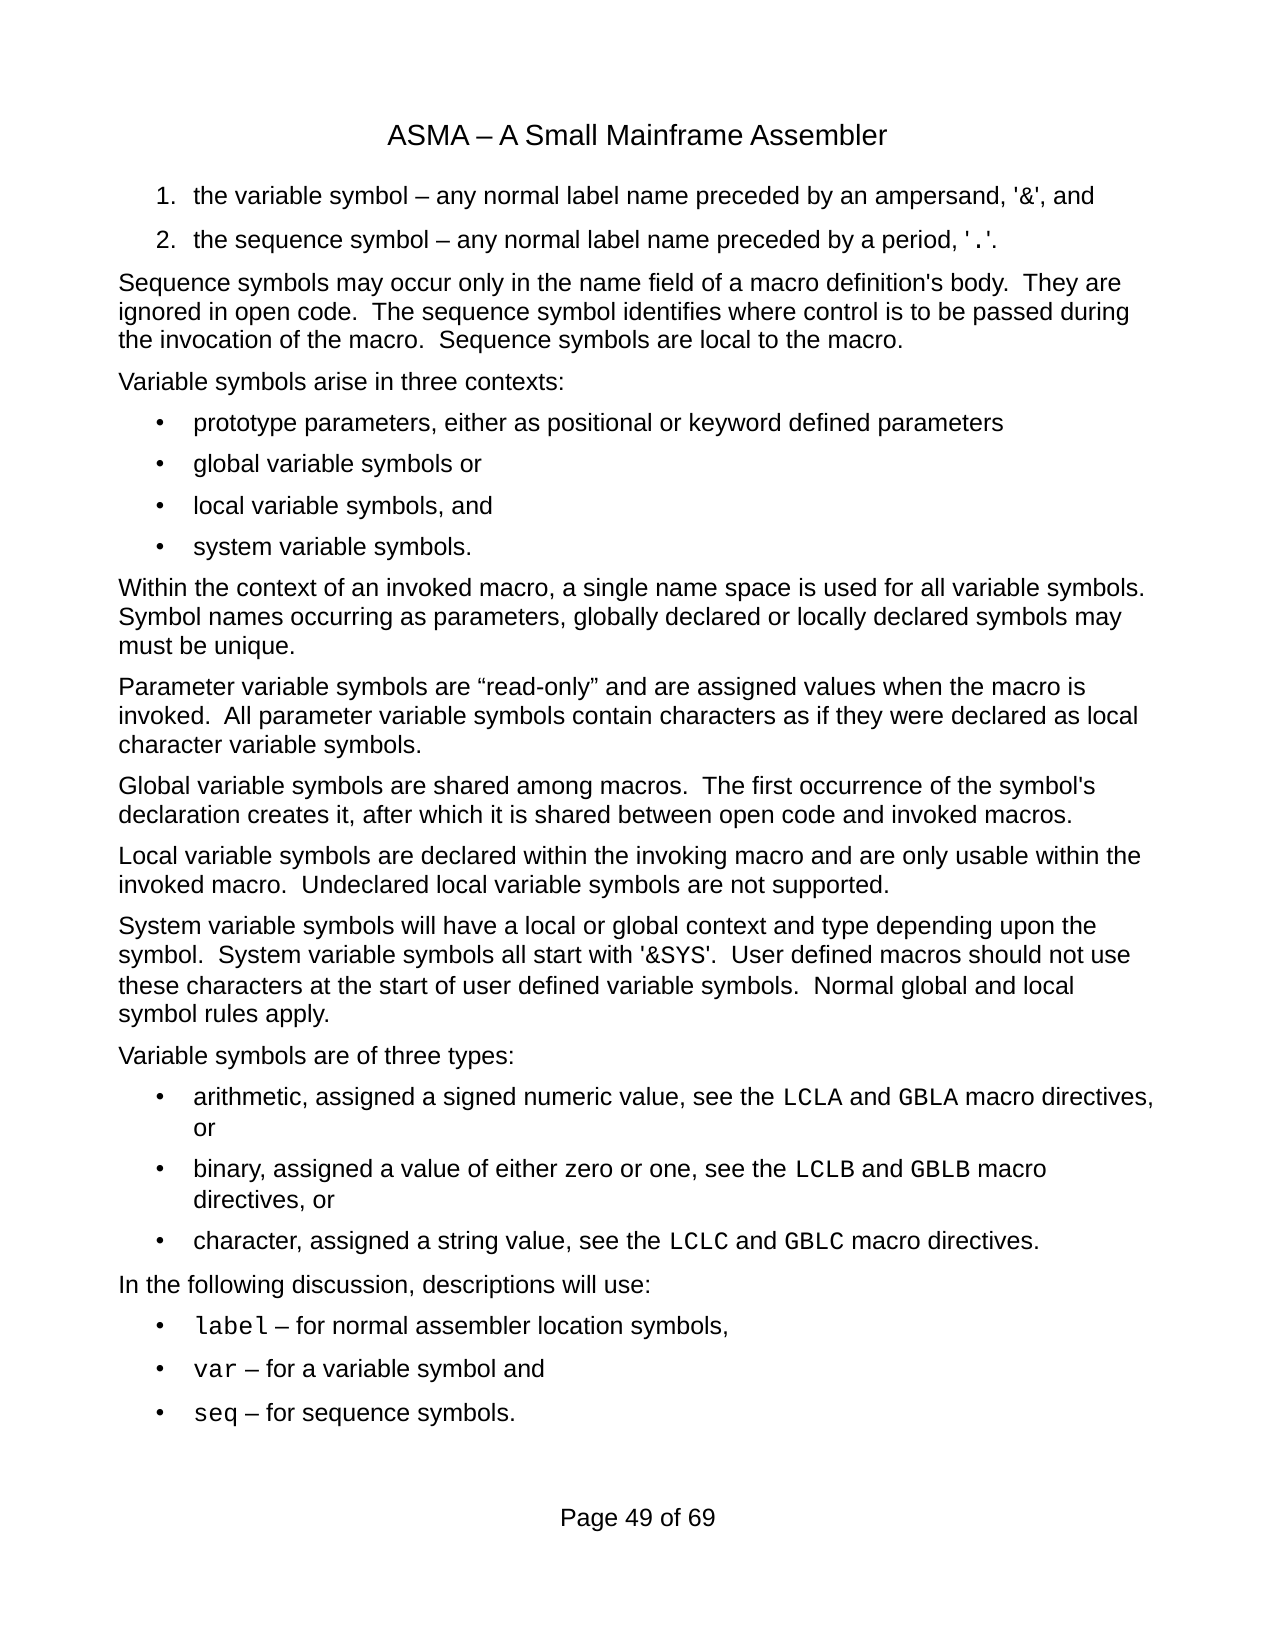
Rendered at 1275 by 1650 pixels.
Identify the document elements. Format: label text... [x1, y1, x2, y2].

text Variable symbols arise in three contexts: [118, 367, 1157, 396]
list the variable symbol – any normal label name preceded by an ampersand, '&', and [156, 181, 1157, 212]
text Parameter variable symbols are “read-only” and are assigned values when the macro is invoked. All parameter variable symbols contain characters as if they were declared as local character variable symbols. [118, 672, 1157, 758]
list local variable symbols, and [156, 491, 1157, 519]
text System variable symbols will have a local or global context and type depending upon the symbol. System variable symbols all start with '&SYS'. User defined macros should not use these characters at the start of user defined variable symbols. Normal global and local symbol rules apply. [118, 911, 1157, 1028]
list seq – for sequence symbols. [156, 1398, 1157, 1429]
list binary, assigned a value of either zero or one, see the LCLB and GBLB macro directives, or [156, 1154, 1157, 1214]
list character, assigned a string value, see the LCLC and GBLC macro directives. [156, 1226, 1157, 1257]
text Sequence symbols may occur only in the name field of a macro definition's body. They are ignored in open code. The sequence symbol identifies where control is to be passed during the invocation of the macro. Sequence symbols are local to the macro. [118, 268, 1157, 354]
text Variable symbols are of three types: [118, 1041, 1157, 1069]
list global variable symbols or [156, 449, 1157, 478]
text Local variable symbols are declared within the invoking macro and are only usable within the invoked macro. Undeclared local variable symbols are not supported. [118, 841, 1157, 898]
list system variable symbols. [156, 532, 1157, 561]
text Global variable symbols are shared among macros. The first occurrence of the symbol's declaration creates it, after which it is shared between open code and invoked macros. [118, 771, 1157, 828]
list label – for normal assembler location symbols, [156, 1311, 1157, 1342]
list arithmetic, assigned a signed numeric value, see the LCLA and GBLA macro directives, or [156, 1082, 1157, 1142]
text Within the context of an invoked macro, a single name space is used for all variable symbols. Symbol names occurring as parameters, globally declared or locally declared symbols may must be unique. [118, 573, 1157, 660]
list prototype parameters, either as positional or keyword defined parameters [156, 408, 1157, 437]
list the sequence symbol – any normal label name preceded by a period, '.'. [156, 224, 1157, 256]
text In the following discussion, descriptions will use: [118, 1270, 1157, 1298]
list var – for a variable symbol and [156, 1354, 1157, 1385]
